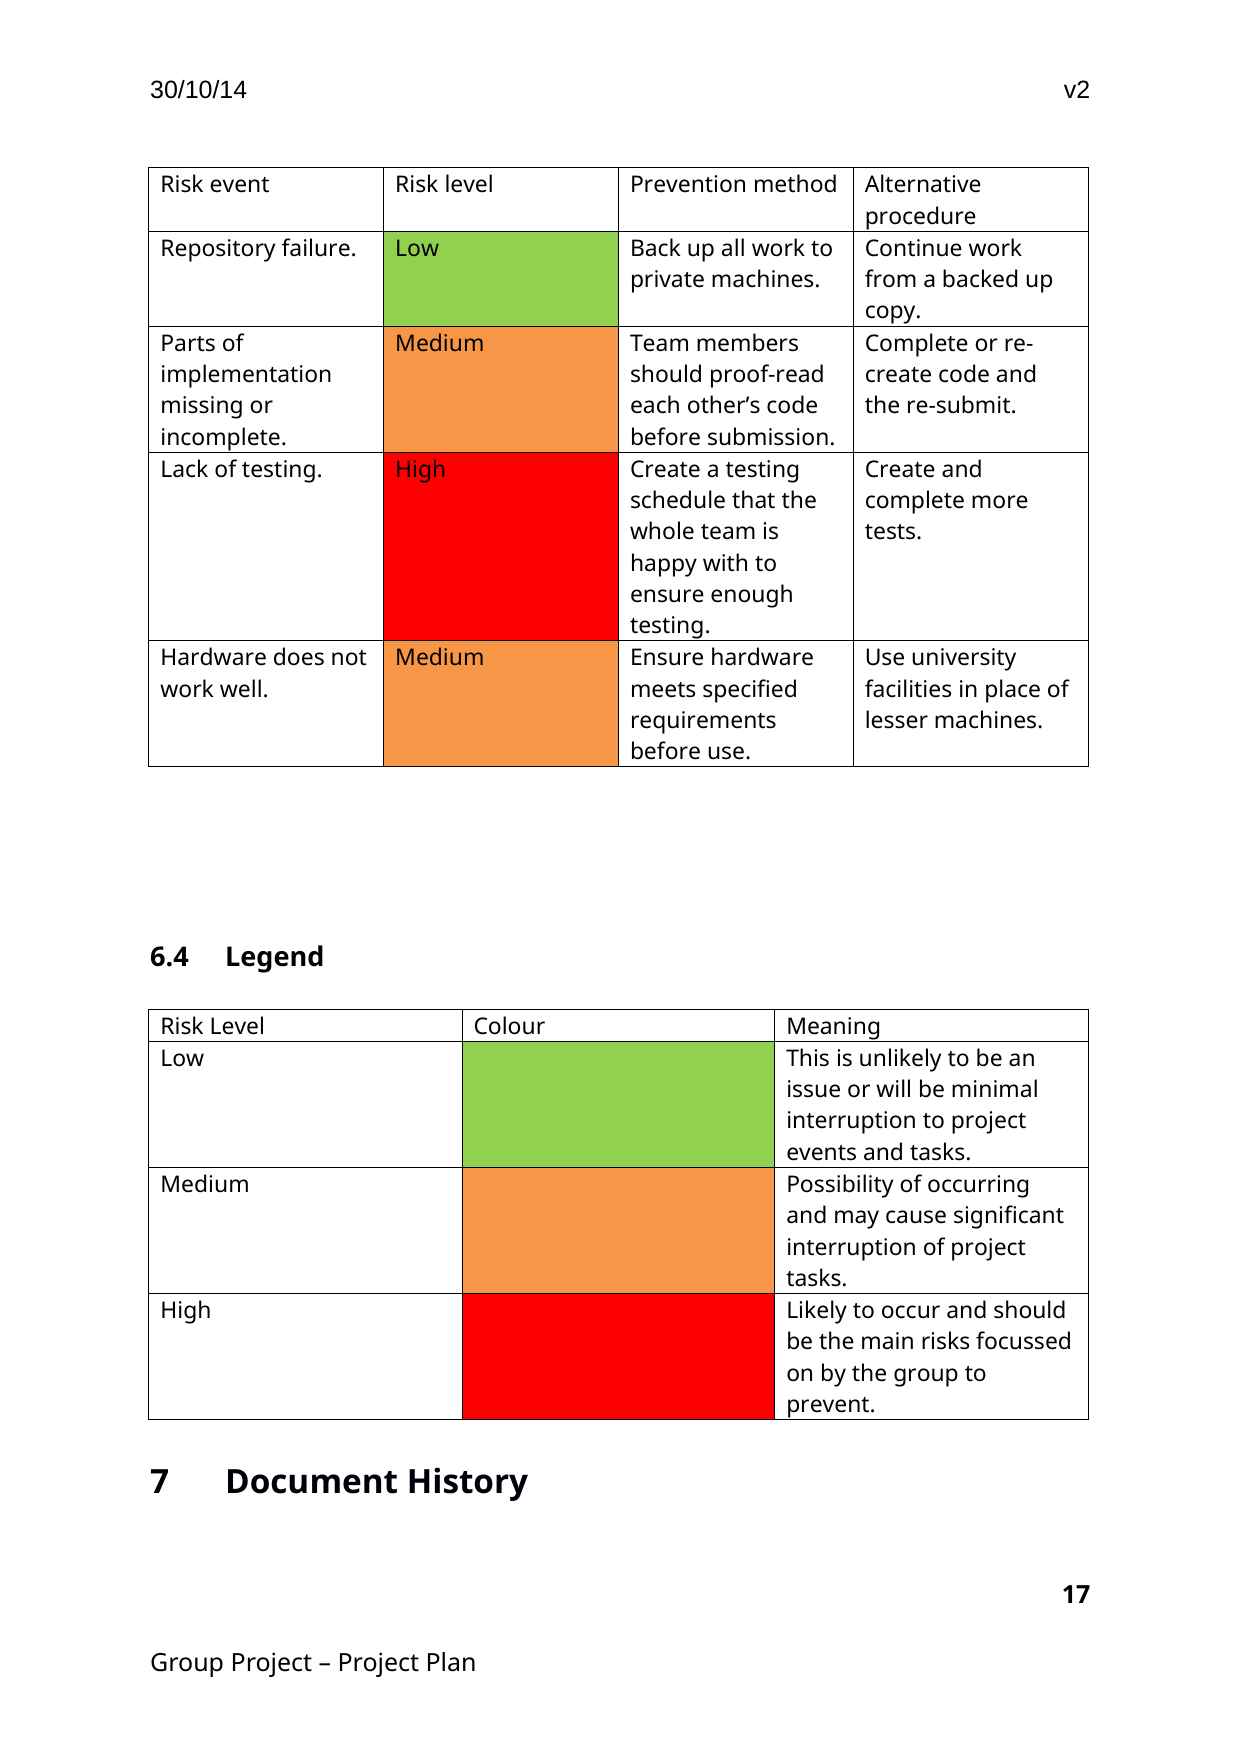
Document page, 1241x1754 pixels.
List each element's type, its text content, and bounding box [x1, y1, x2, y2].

table_cell Complete or re-create code and the re-submit. [854, 327, 1088, 452]
table_cell Back up all work to private machines. [619, 232, 853, 326]
table_cell Lack of testing. [149, 453, 383, 640]
table_cell Create and complete more tests. [854, 453, 1088, 640]
table_header Alternative procedure [854, 168, 1088, 231]
table_cell Ensure hardware meets specified requirements before use. [619, 641, 853, 766]
table_cell Medium [384, 641, 618, 766]
table_header Prevention method [619, 168, 853, 231]
table_header Risk level [384, 168, 618, 231]
table_cell [463, 1294, 774, 1419]
table_header Risk Level [149, 1010, 462, 1041]
table_header Colour [463, 1010, 774, 1041]
table_cell Possibility of occurring and may cause significant interruption of project tasks. [775, 1168, 1088, 1293]
table_cell Low [149, 1042, 462, 1167]
table_cell [463, 1168, 774, 1293]
table_header Risk event [149, 168, 383, 231]
table_cell Parts of implementation missing or incomplete. [149, 327, 383, 452]
text 6.4 Legend [150, 938, 1090, 974]
table_cell High [149, 1294, 462, 1419]
table_cell This is unlikely to be an issue or will be minimal interruption to project events and tasks. [775, 1042, 1088, 1167]
table_cell Likely to occur and should be the main risks focussed on by the group to prevent. [775, 1294, 1088, 1419]
table_cell Use university facilities in place of lesser machines. [854, 641, 1088, 766]
table_cell Hardware does not work well. [149, 641, 383, 766]
table_cell Continue work from a backed up copy. [854, 232, 1088, 326]
table_cell Team members should proof-read each other’s code before submission. [619, 327, 853, 452]
table_cell Create a testing schedule that the whole team is happy with to ensure enough testing. [619, 453, 853, 640]
table_cell Medium [384, 327, 618, 452]
table_cell High [384, 453, 618, 640]
subtitle 7 Document History [150, 1458, 1090, 1504]
table_cell Medium [149, 1168, 462, 1293]
table_cell Low [384, 232, 618, 326]
table_cell Repository failure. [149, 232, 383, 326]
table_cell [463, 1042, 774, 1167]
table_header Meaning [775, 1010, 1088, 1041]
